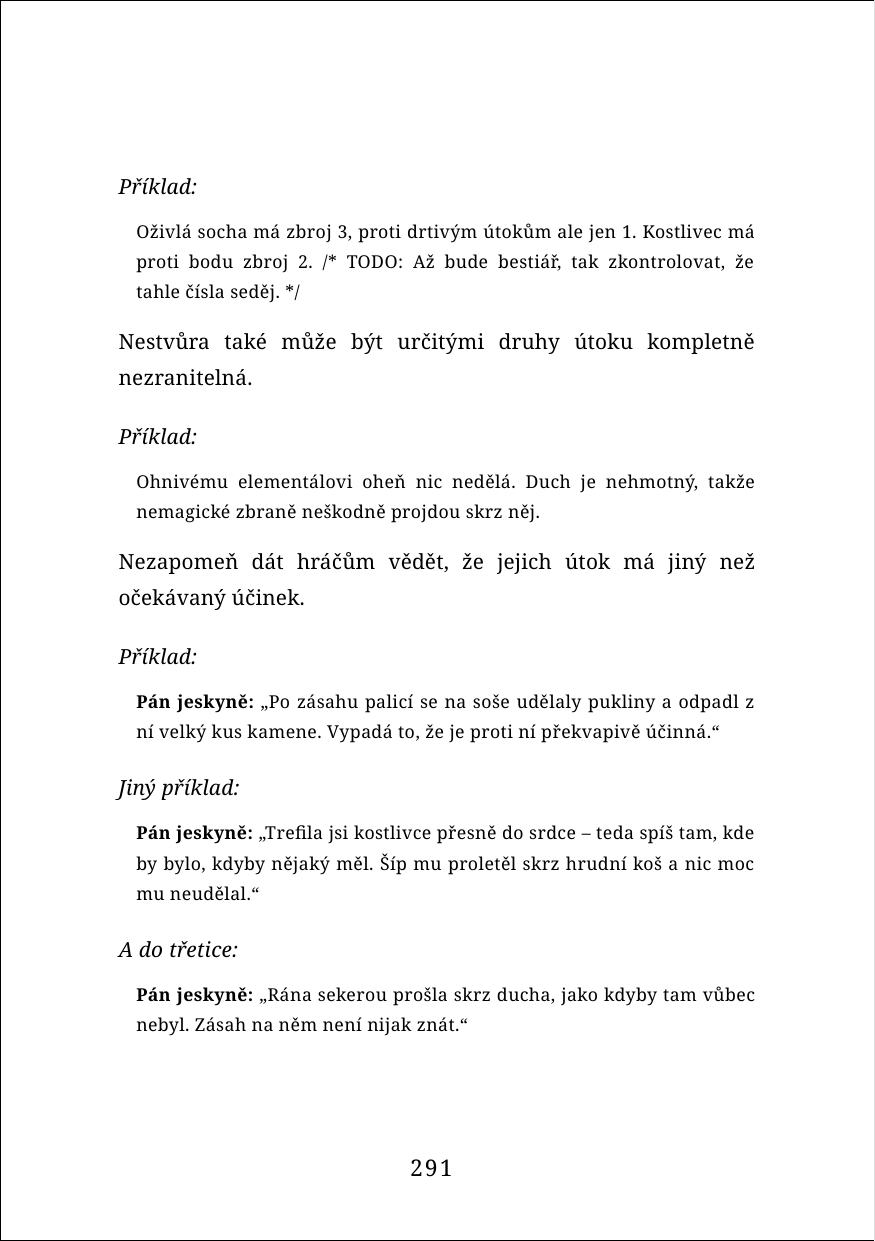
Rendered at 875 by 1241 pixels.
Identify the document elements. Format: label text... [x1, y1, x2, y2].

text Pán jeskyně: „Po zásahu palicí se na soše udělaly pukliny a odpadl z ní velký kus kamene. Vypadá to, že je proti ní překvapivě účinná.“ [136, 689, 756, 744]
text Pán jeskyně: „Trefila jsi kostlivce přesně do srdce – teda spíš tam, kde by bylo, kdyby nějaký měl. Šíp mu proletěl skrz hrudní koš a nic moc mu neudělal.“ [136, 821, 756, 905]
text Pán jeskyně: „Rána sekerou prošla skrz ducha, jako kdyby tam vůbec nebyl. Zásah na něm není nijak znát.“ [136, 982, 756, 1037]
text Nestvůra také může být určitými druhy útoku kompletně nezranitelná. [118, 327, 756, 391]
text A do třetice: [118, 935, 756, 963]
text Nezapomeň dát hráčům vědět, že jejich útok má jiný než očekávaný účinek. [118, 547, 756, 611]
text Příklad: [118, 422, 756, 451]
text Příklad: [118, 642, 756, 671]
text Příklad: [118, 172, 756, 200]
text Ohnivému elementálovi oheň nic nedělá. Duch je nehmotný, takže nemagické zbraně neškodně projdou skrz něj. [136, 469, 756, 524]
text Jiný příklad: [118, 773, 756, 802]
text Oživlá socha má zbroj 3, proti drtivým útokům ale jen 1. Kostlivec má proti bodu zbroj 2. /* TODO: Až bude bestiář, tak zkontrolovat, že tahle čísla seděj. */ [136, 219, 756, 304]
